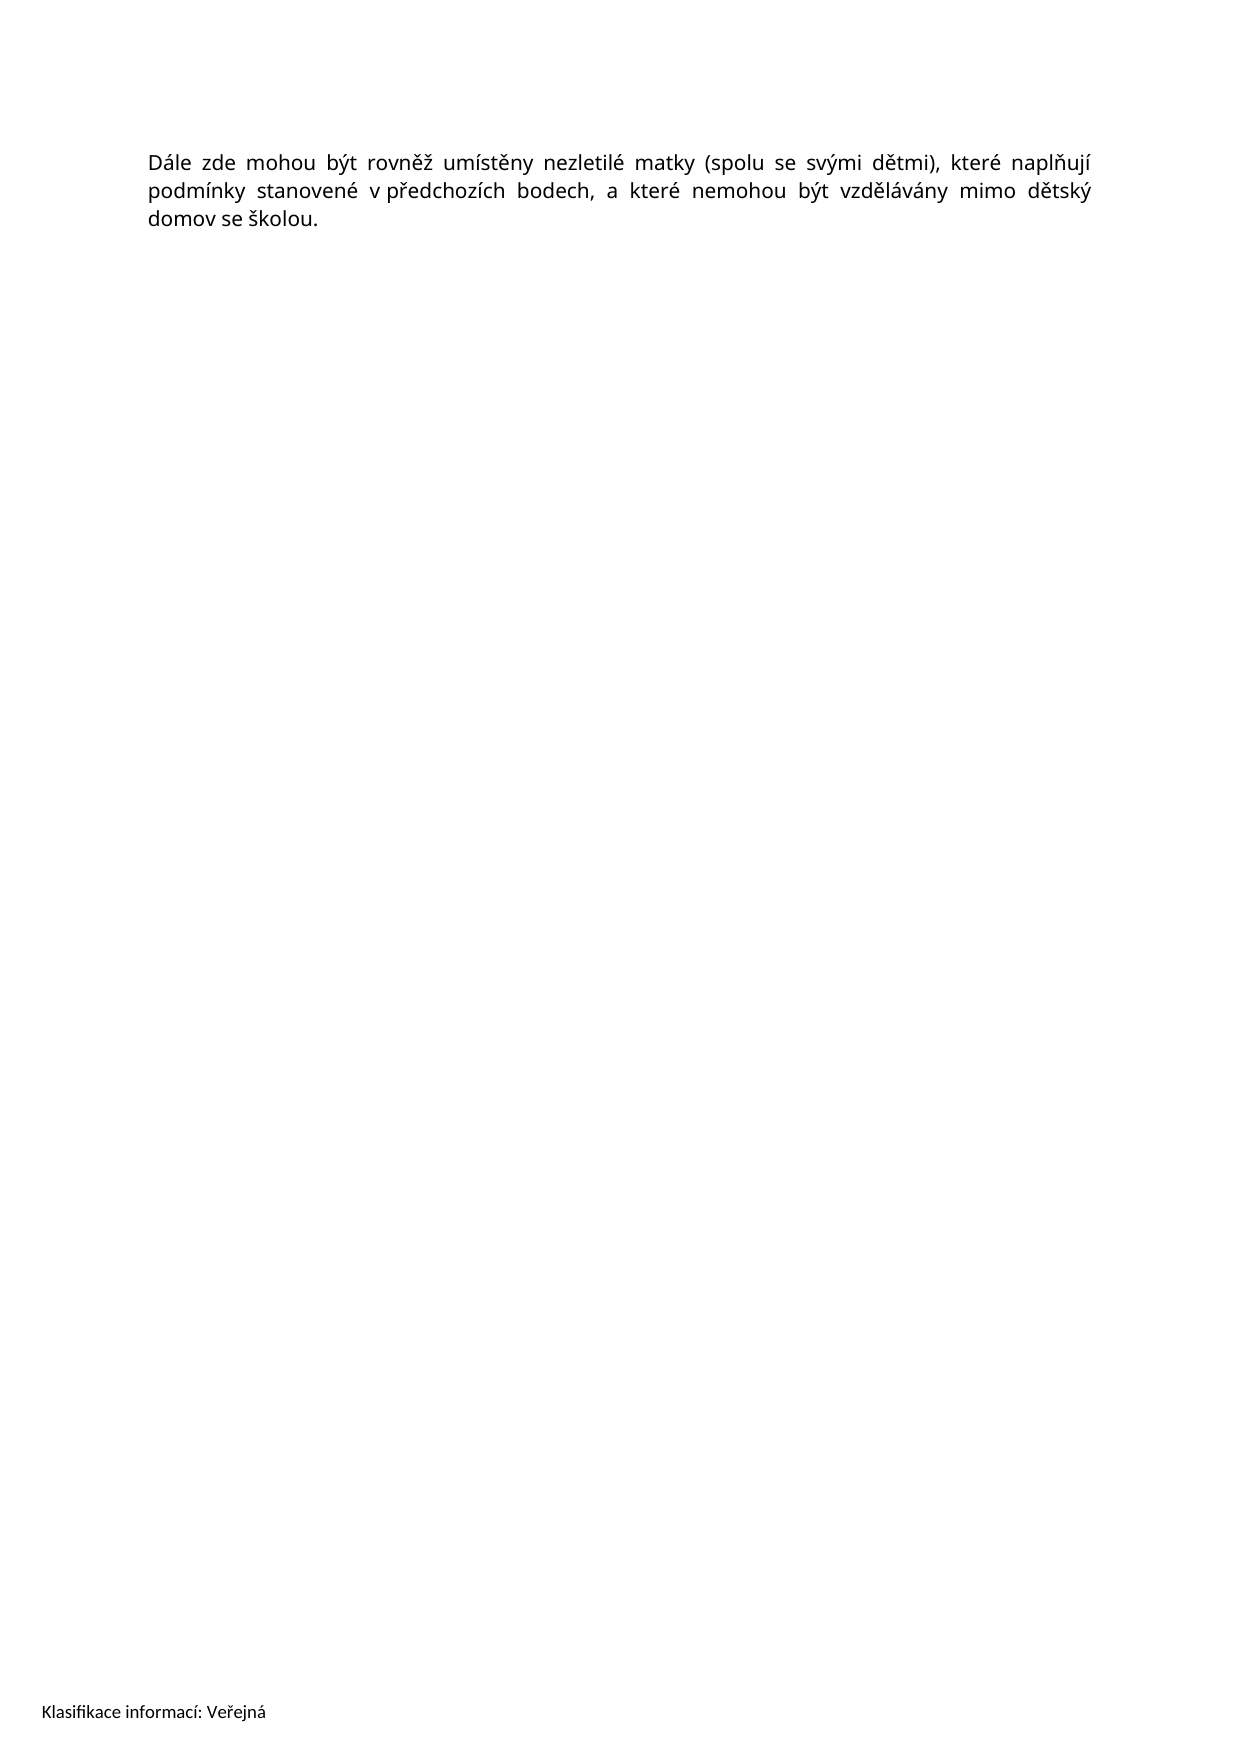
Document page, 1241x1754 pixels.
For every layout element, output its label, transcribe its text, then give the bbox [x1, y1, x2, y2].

text Dále zde mohou být rovněž umístěny nezletilé matky (spolu se svými dětmi), které naplňují podmínky stanovené v předchozích bodech, a které nemohou být vzdělávány mimo dětský domov se školou. [148, 148, 1092, 233]
